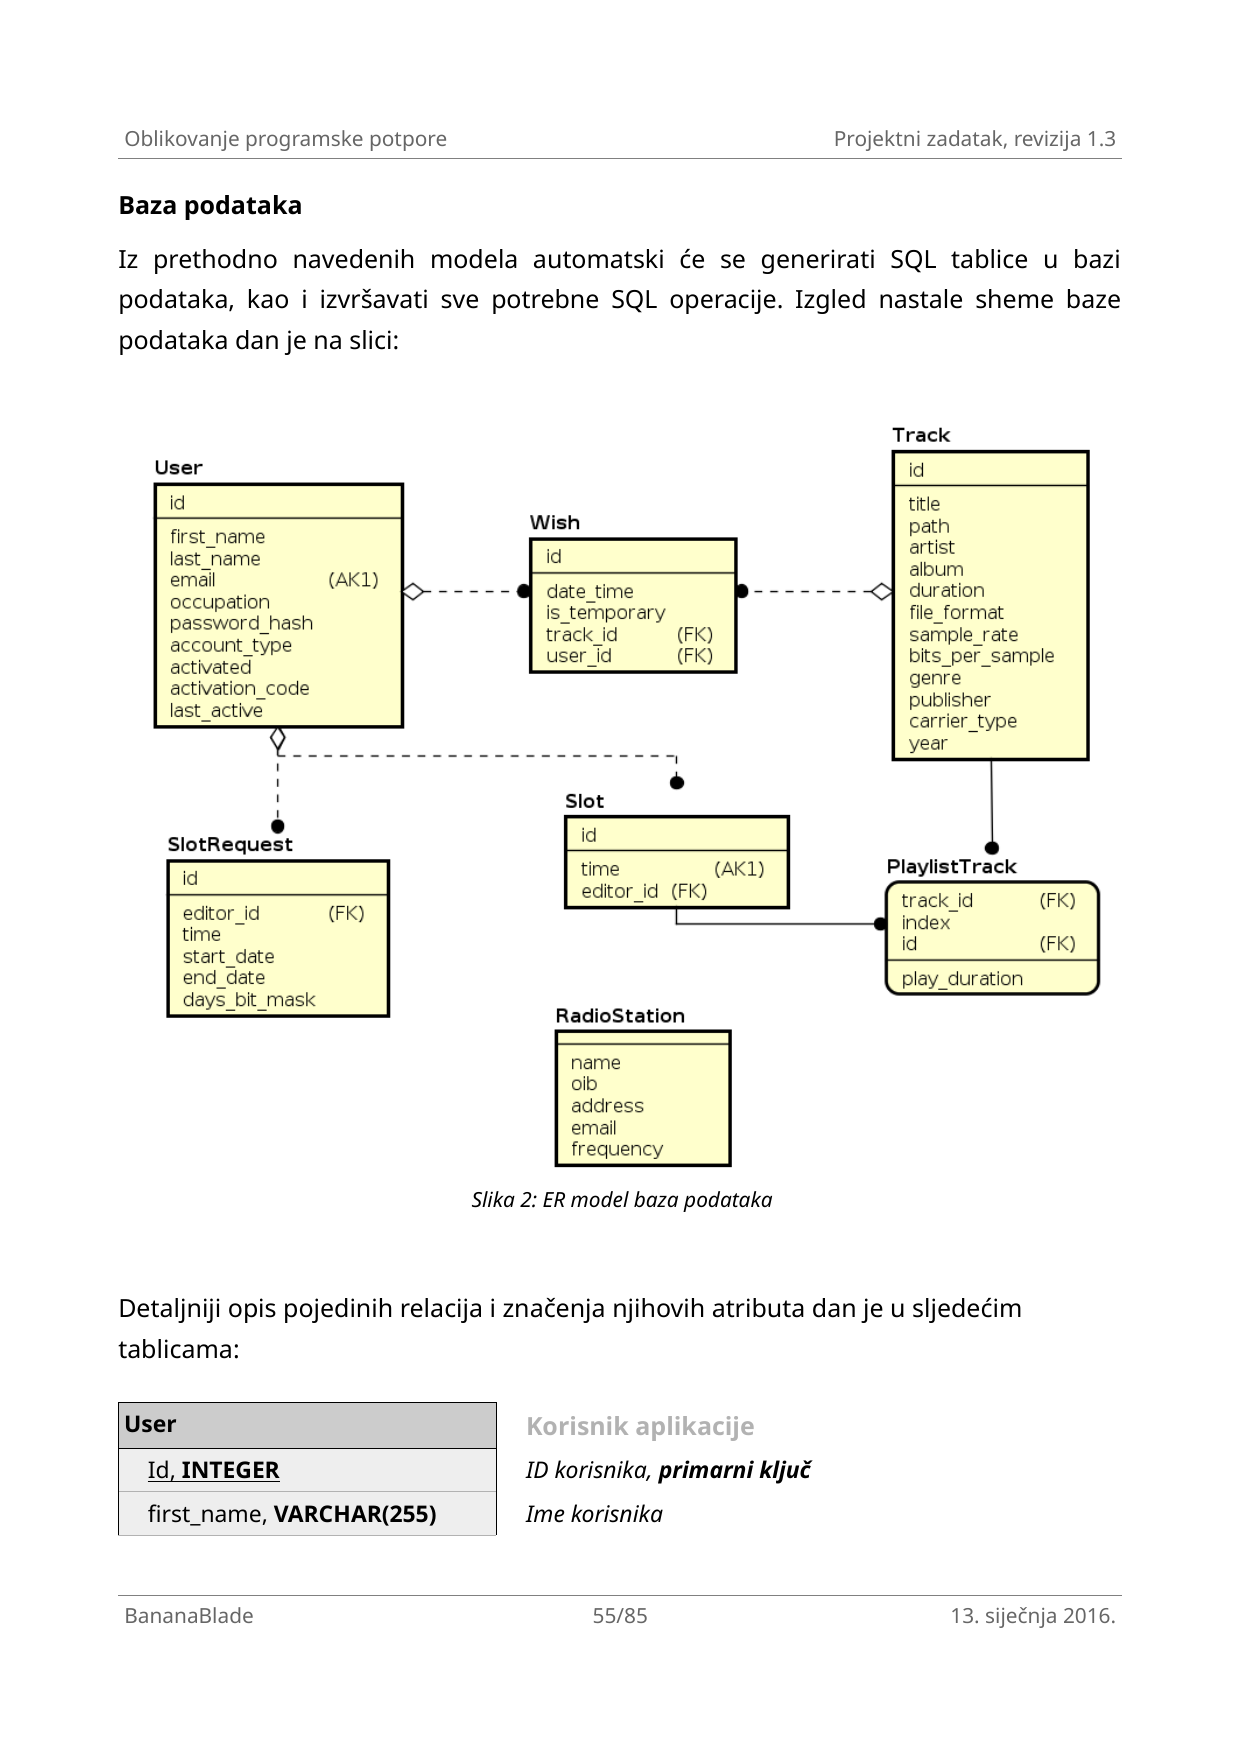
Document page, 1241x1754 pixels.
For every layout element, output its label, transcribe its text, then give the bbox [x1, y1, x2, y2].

table_header Korisnik aplikacije [497, 1402, 1123, 1448]
table_cell Id, INTEGER [119, 1449, 496, 1491]
table_header User [119, 1403, 496, 1448]
text Slika 2: ER model baza podataka [121, 1180, 1125, 1214]
table_cell first_name, VARCHAR(255) [119, 1492, 496, 1535]
subtitle Baza podataka [118, 188, 1122, 222]
text [121, 396, 1125, 408]
picture [121, 408, 1126, 1180]
table_cell Ime korisnika [497, 1491, 1123, 1535]
text Iz prethodno navedenih modela automatski će se generirati SQL tablice u bazi podataka, kao i izvršavati sve potrebne SQL operacije. Izgled nastale sheme baze podataka dan je na slici: [118, 241, 1122, 357]
text Detaljniji opis pojedinih relacija i značenja njihovih atributa dan je u sljedećim tablicama: [118, 1291, 1122, 1366]
table_cell ID korisnika, primarni ključ [497, 1448, 1123, 1491]
